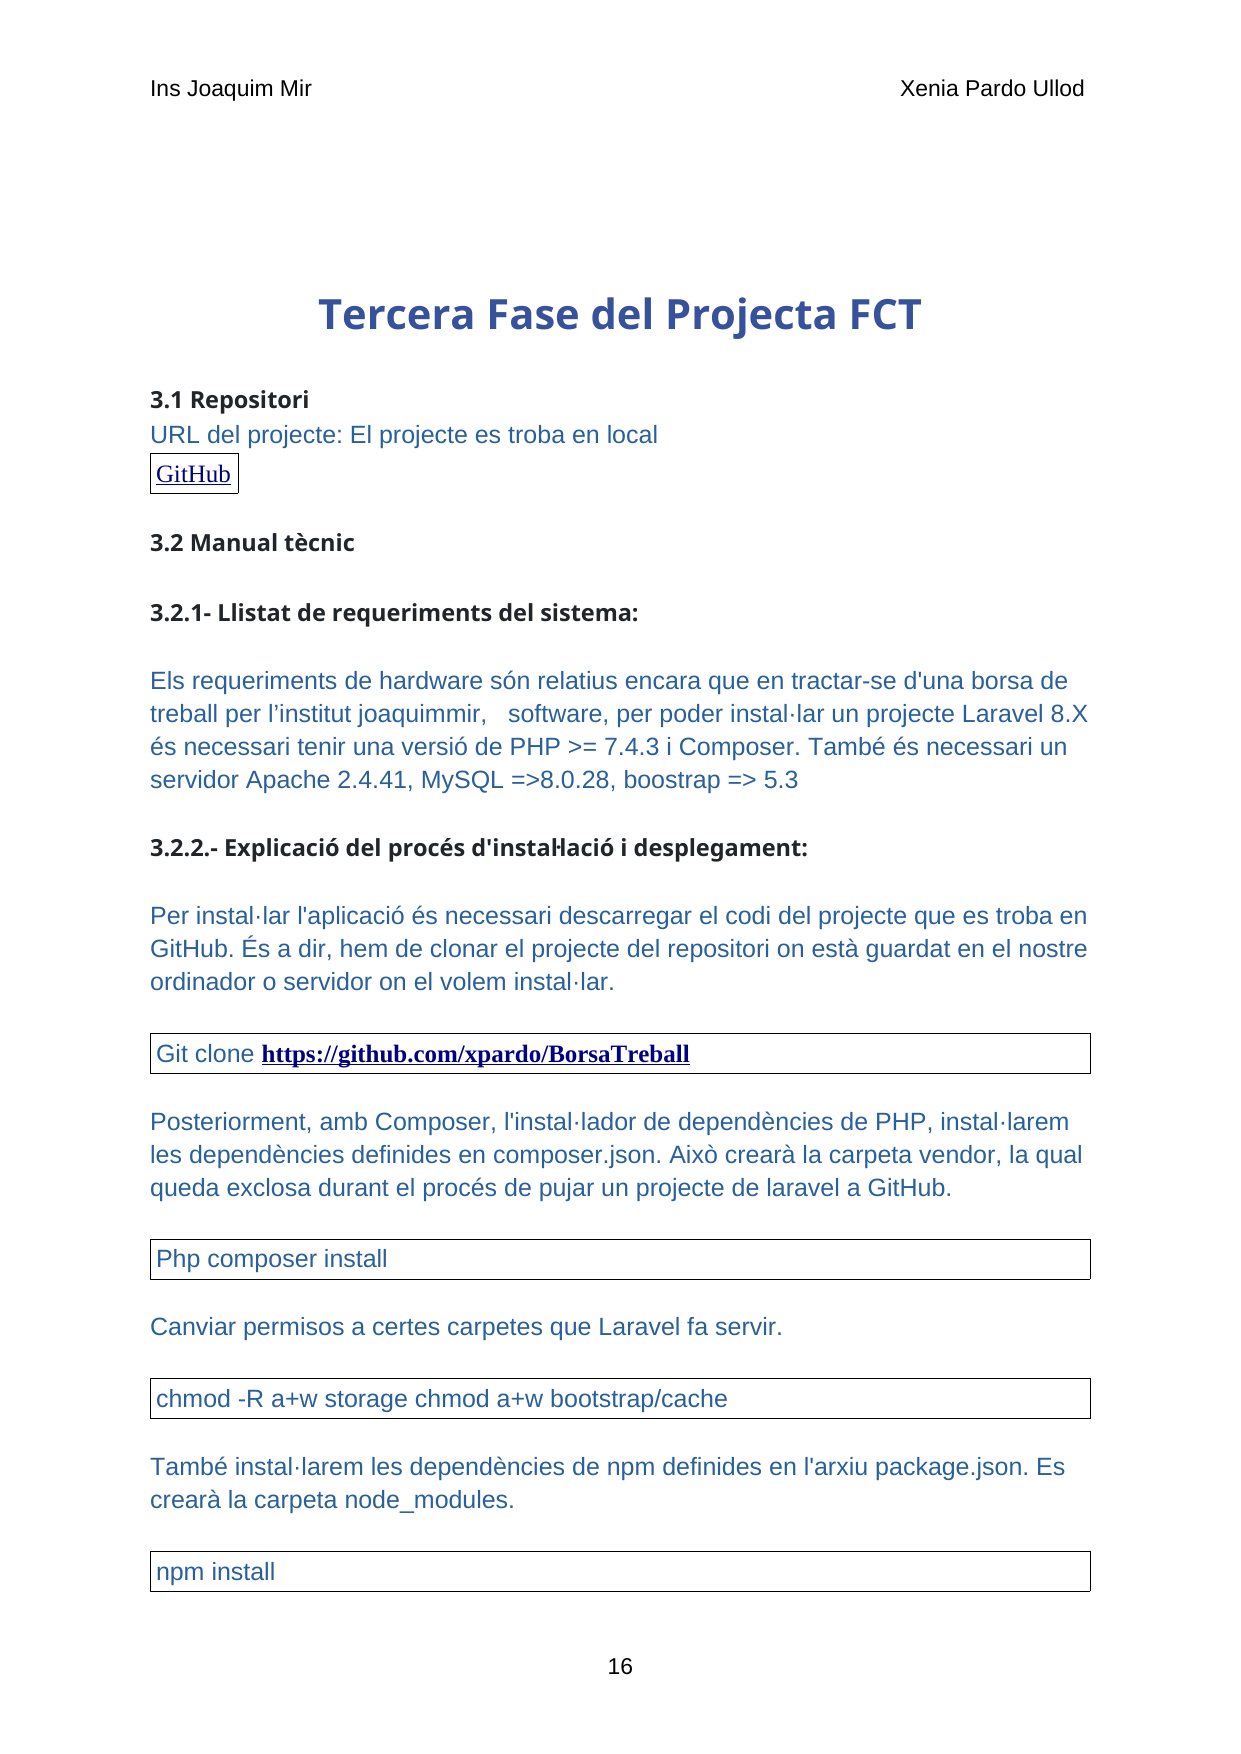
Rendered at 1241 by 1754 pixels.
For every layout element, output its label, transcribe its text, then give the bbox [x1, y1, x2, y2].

table_header GitHub [151, 454, 238, 493]
table_header npm install [151, 1552, 1090, 1591]
text Posteriorment, amb Composer, l'instal·lador de dependències de PHP, instal·larem les dependències definides en composer.json. Això crearà la carpeta vendor, la qual queda exclosa durant el procés de pujar un projecte de laravel a GitHub. [150, 1107, 1090, 1201]
text Tercera Fase del Projecta FCT [150, 285, 1090, 342]
text Els requeriments de hardware són relatius encara que en tractar-se d'una borsa de treball per l’institut joaquimmir, software, per poder instal·lar un projecte Laravel 8.X és necessari tenir una versió de PHP >= 7.4.3 i Composer. També és necessari un servidor Apache 2.4.41, MySQL =>8.0.28, boostrap => 5.3 [150, 666, 1090, 794]
text 3.1 Repositori [150, 383, 1090, 415]
text 3.2.2.- Explicació del procés d'instal·lació i desplegament: [150, 831, 1090, 863]
text Per instal·lar l'aplicació és necessari descarregar el codi del projecte que es troba en GitHub. És a dir, hem de clonar el projecte del repositori on està guardat en el nostre ordinador o servidor on el volem instal·lar. [150, 901, 1090, 996]
table_header Git clone https://github.com/xpardo/BorsaTreball [151, 1034, 1090, 1073]
table_header chmod -R a+w storage chmod a+w bootstrap/cache [151, 1379, 1090, 1418]
text Canviar permisos a certes carpetes que Laravel fa servir. [150, 1312, 1090, 1341]
text URL del projecte: El projecte es troba en local [150, 420, 1090, 449]
table_header Php composer install [151, 1240, 1090, 1279]
text 3.2 Manual tècnic [150, 526, 1090, 558]
text 3.2.1- Llistat de requeriments del sistema: [150, 596, 1090, 628]
text També instal·larem les dependències de npm definides en l'arxiu package.json. Es crearà la carpeta node_modules. [150, 1452, 1090, 1513]
